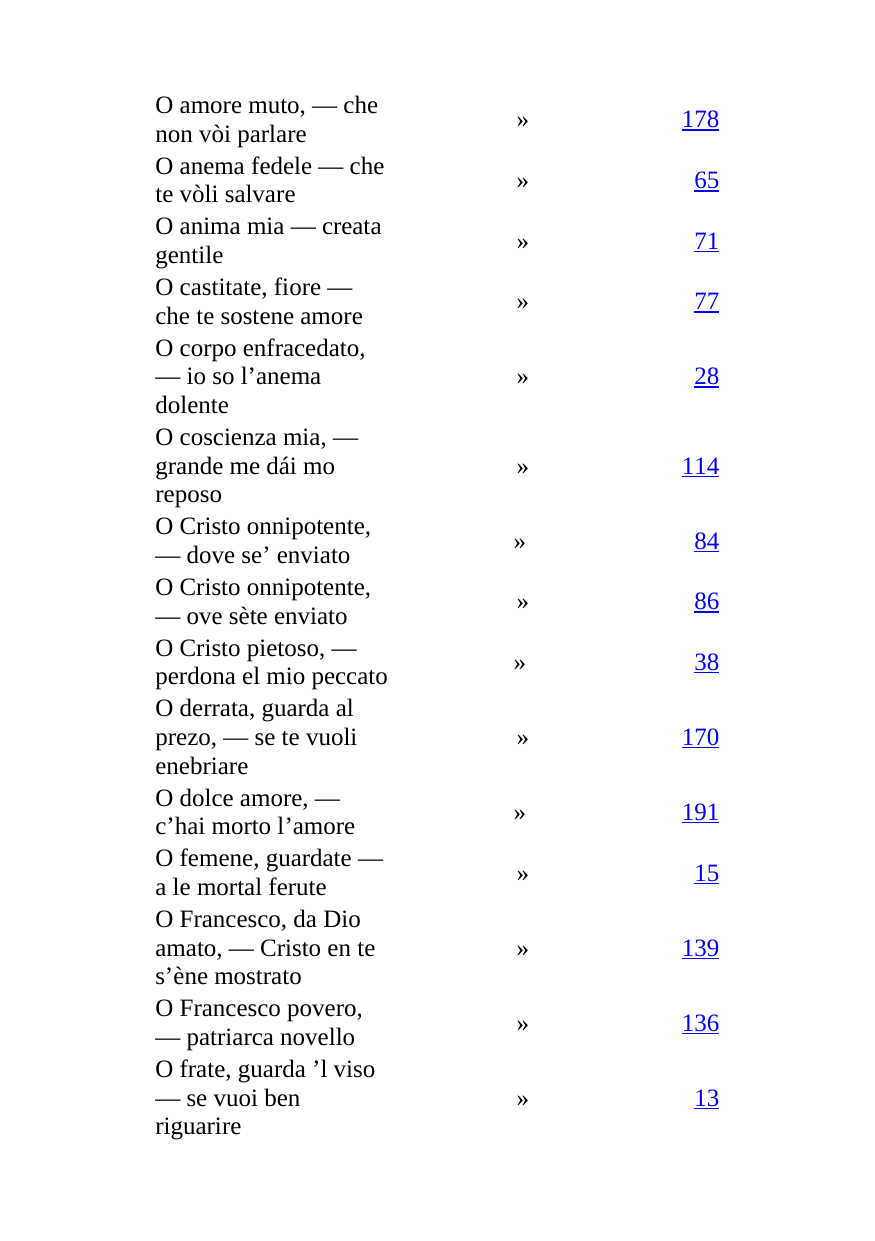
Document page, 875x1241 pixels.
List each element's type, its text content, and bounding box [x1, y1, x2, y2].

table_cell O derrata, guarda al prezo, — se te vuoli enebriare [95, 692, 449, 781]
table_cell » [449, 902, 596, 992]
table_cell » [449, 89, 596, 149]
table_cell » [449, 631, 596, 692]
table_cell » [449, 270, 596, 331]
table_cell 170 [596, 692, 779, 781]
table_cell 38 [596, 631, 779, 692]
table_cell O coscienza mia, — grande me dái mo reposo [95, 420, 449, 510]
table_cell O frate, guarda ’l viso — se vuoi ben riguarire [95, 1052, 449, 1142]
table_cell O corpo enfracedato, — io so l’anema dolente [95, 331, 449, 420]
table_cell O Francesco, da Dio amato, — Cristo en te s’ène mostrato [95, 902, 449, 992]
table_cell 13 [596, 1052, 779, 1142]
table_cell O Francesco povero, — patriarca novello [95, 992, 449, 1052]
table_cell 191 [596, 781, 779, 842]
table_cell O Cristo onnipotente, — dove se’ enviato [95, 510, 449, 570]
table_cell » [449, 842, 596, 902]
table_cell » [449, 331, 596, 420]
table_cell 139 [596, 902, 779, 992]
table_cell » [449, 210, 596, 270]
table_cell 65 [596, 149, 779, 210]
table_cell » [449, 992, 596, 1052]
table_cell O Cristo pietoso, — perdona el mio peccato [95, 631, 449, 692]
table_cell 15 [596, 842, 779, 902]
table_cell » [449, 781, 596, 842]
table_cell O anima mia — creata gentile [95, 210, 449, 270]
table_cell 77 [596, 270, 779, 331]
table_cell 178 [596, 89, 779, 149]
table_cell 86 [596, 570, 779, 631]
table_cell » [449, 149, 596, 210]
table_cell 28 [596, 331, 779, 420]
table_cell » [449, 570, 596, 631]
table_cell » [449, 692, 596, 781]
table_cell O dolce amore, — c’hai morto l’amore [95, 781, 449, 842]
table_cell » [449, 510, 596, 570]
table_cell 114 [596, 420, 779, 510]
table_cell O anema fedele — che te vòli salvare [95, 149, 449, 210]
table_cell » [449, 420, 596, 510]
table_cell O Cristo onnipotente, — ove sète enviato [95, 570, 449, 631]
table_cell 71 [596, 210, 779, 270]
table_cell 84 [596, 510, 779, 570]
table_cell O castitate, fiore — che te sostene amore [95, 270, 449, 331]
table_cell » [449, 1052, 596, 1142]
table_cell O femene, guardate — a le mortal ferute [95, 842, 449, 902]
table_cell O amore muto, — che non vòi parlare [95, 89, 449, 149]
table_cell 136 [596, 992, 779, 1052]
